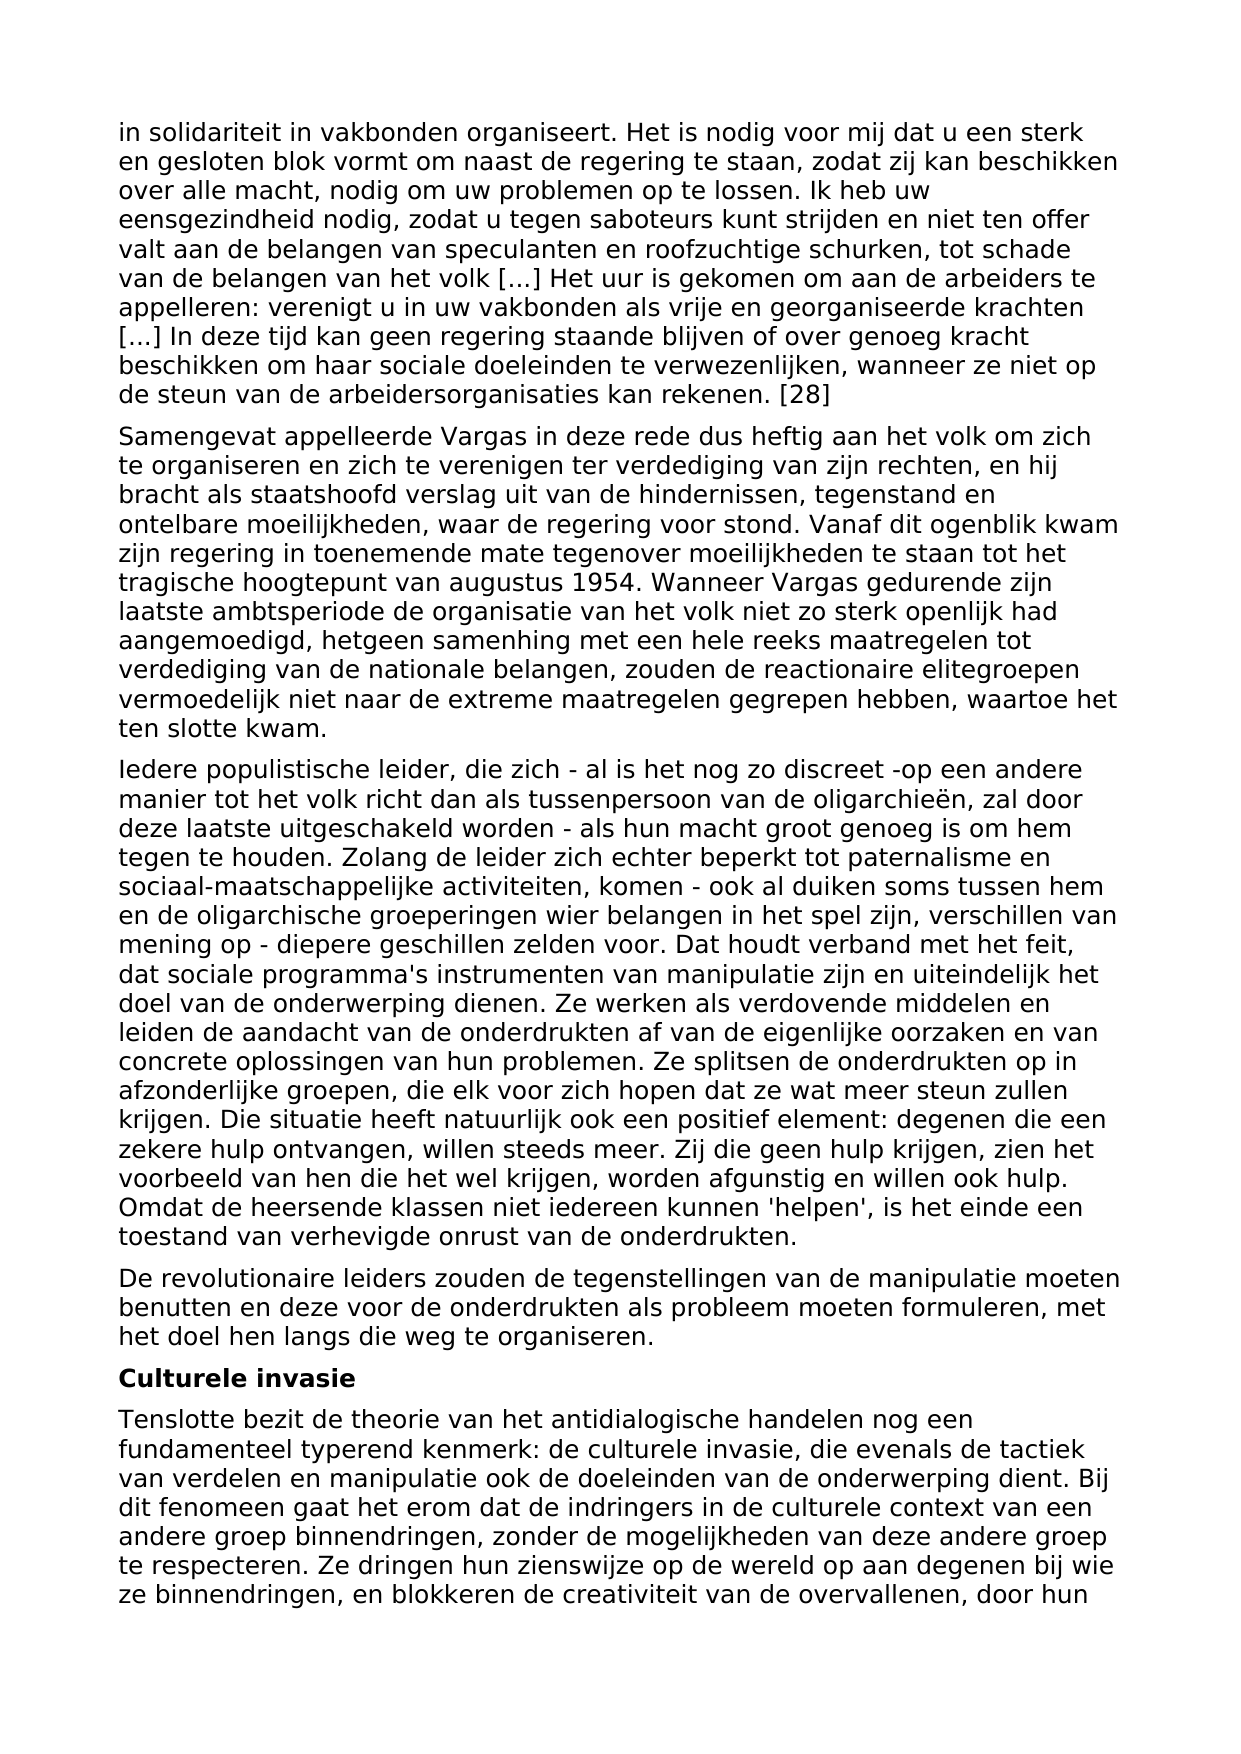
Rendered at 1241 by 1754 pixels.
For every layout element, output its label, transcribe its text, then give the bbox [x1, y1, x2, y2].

text De revolutionaire leiders zouden de tegenstellingen van de manipulatie moeten benutten en deze voor de onderdrukten als probleem moeten formuleren, met het doel hen langs die weg te organiseren. [118, 1264, 1122, 1351]
text Iedere populistische leider, die zich - al is het nog zo discreet -op een andere manier tot het volk richt dan als tussenpersoon van de oligarchieën, zal door deze laatste uitgeschakeld worden - als hun macht groot genoeg is om hem tegen te houden. Zolang de leider zich echter beperkt tot paternalisme en sociaal-maatschappelijke activiteiten, komen - ook al duiken soms tussen hem en de oligarchische groeperingen wier belangen in het spel zijn, verschillen van mening op - diepere geschillen zelden voor. Dat houdt verband met het feit, dat sociale programma's instrumenten van manipulatie zijn en uiteindelijk het doel van de onderwerping dienen. Ze werken als verdovende middelen en leiden de aandacht van de onderdrukten af van de eigenlijke oorzaken en van concrete oplossingen van hun problemen. Ze splitsen de onderdrukten op in afzonderlijke groepen, die elk voor zich hopen dat ze wat meer steun zullen krijgen. Die situatie heeft natuurlijk ook een positief element: degenen die een zekere hulp ontvangen, willen steeds meer. Zij die geen hulp krijgen, zien het voorbeeld van hen die het wel krijgen, worden afgunstig en willen ook hulp. Omdat de heersende klassen niet iedereen kunnen 'helpen', is het einde een toestand van verhevigde onrust van de onderdrukten. [118, 756, 1122, 1251]
text Samengevat appelleerde Vargas in deze rede dus heftig aan het volk om zich te organiseren en zich te verenigen ter verdediging van zijn rechten, en hij bracht als staatshoofd verslag uit van de hindernissen, tegenstand en ontelbare moeilijkheden, waar de regering voor stond. Vanaf dit ogenblik kwam zijn regering in toenemende mate tegenover moeilijkheden te staan tot het tragische hoogtepunt van augustus 1954. Wanneer Vargas gedurende zijn laatste ambtsperiode de organisatie van het volk niet zo sterk openlijk had aangemoedigd, hetgeen samenhing met een hele reeks maatregelen tot verdediging van de nationale belangen, zouden de reactionaire elitegroepen vermoedelijk niet naar de extreme maatregelen gegrepen hebben, waartoe het ten slotte kwam. [118, 422, 1122, 743]
text Culturele invasie [118, 1364, 1122, 1393]
text in solidariteit in vakbonden organiseert. Het is nodig voor mij dat u een sterk en gesloten blok vormt om naast de regering te staan, zodat zij kan beschikken over alle macht, nodig om uw problemen op te lossen. Ik heb uw eensgezindheid nodig, zodat u tegen saboteurs kunt strijden en niet ten offer valt aan de belangen van speculanten en roofzuchtige schurken, tot schade van de belangen van het volk [...] Het uur is gekomen om aan de arbeiders te appelleren: verenigt u in uw vakbonden als vrije en georganiseerde krachten [...] In deze tijd kan geen regering staande blijven of over genoeg kracht beschikken om haar sociale doeleinden te verwezenlijken, wanneer ze niet op de steun van de arbeidersorganisaties kan rekenen. [28] [118, 118, 1122, 410]
text Tenslotte bezit de theorie van het antidialogische handelen nog een fundamenteel typerend kenmerk: de culturele invasie, die evenals de tactiek van verdelen en manipulatie ook de doeleinden van de onderwerping dient. Bij dit fenomeen gaat het erom dat de indringers in de culturele context van een andere groep binnendringen, zonder de mogelijkheden van deze andere groep te respecteren. Ze dringen hun zienswijze op de wereld op aan degenen bij wie ze binnendringen, en blokkeren de creativiteit van de overvallenen, door hun [118, 1406, 1122, 1610]
